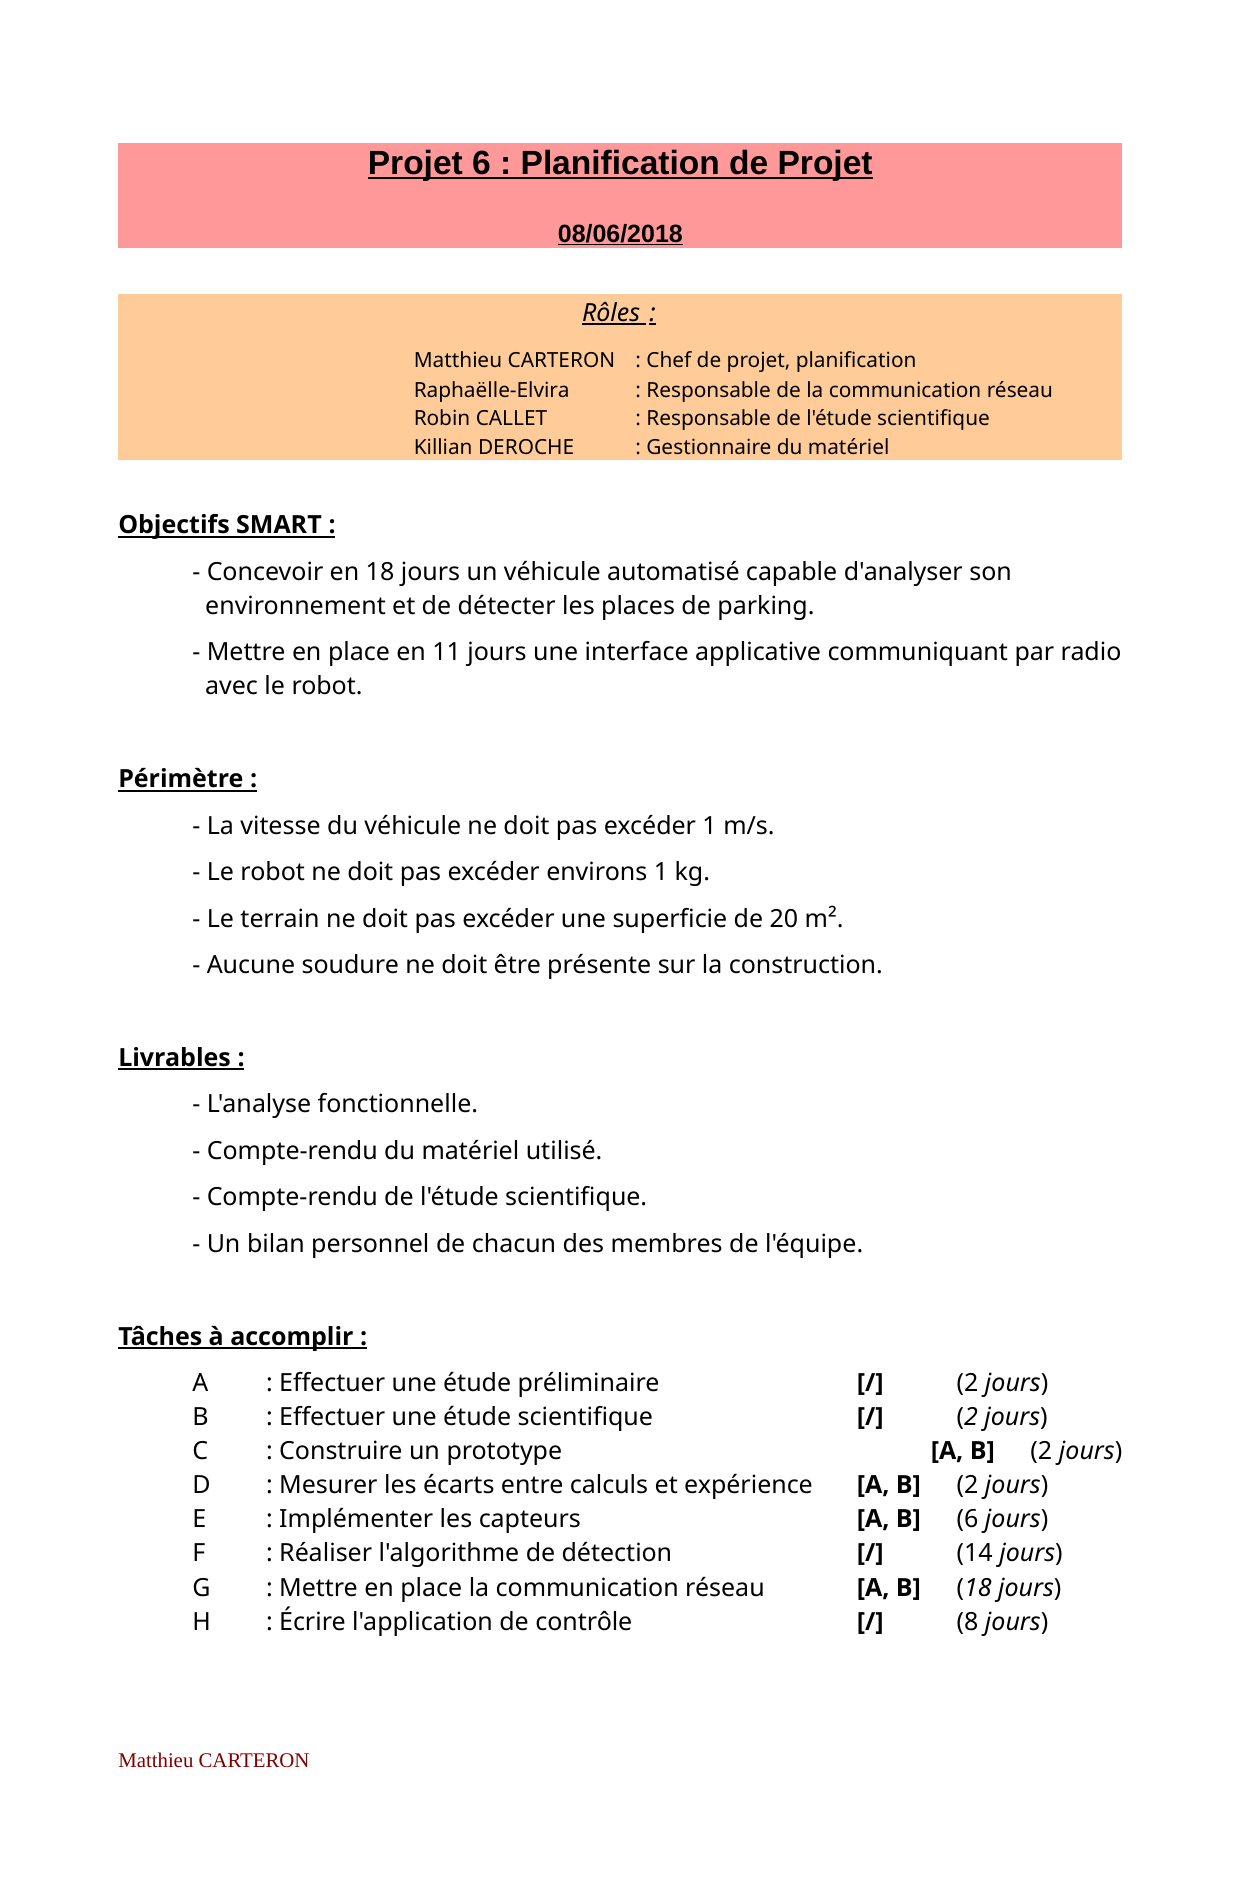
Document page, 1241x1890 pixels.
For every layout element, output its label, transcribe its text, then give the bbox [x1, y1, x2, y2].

text Tâches à accomplir : [118, 1318, 1122, 1352]
text C : Construire un prototype [A, B] (2 jours) [118, 1433, 1122, 1467]
text F : Réaliser l'algorithme de détection [/] (14 jours) [118, 1535, 1122, 1569]
text environnement et de détecter les places de parking. [118, 587, 1122, 621]
text - Le robot ne doit pas excéder environs 1 kg. [118, 854, 1122, 888]
text Rôles : [118, 294, 1122, 328]
text Livrables : [118, 1039, 1122, 1074]
subtitle 08/06/2018 [118, 219, 1122, 248]
text - L'analyse fonctionnelle. [118, 1086, 1122, 1120]
text Périmètre : [118, 761, 1122, 795]
text Raphaëlle-Elvira : Responsable de la communication réseau [118, 375, 1122, 403]
text E : Implémenter les capteurs [A, B] (6 jours) [118, 1501, 1122, 1535]
text Matthieu CARTERON : Chef de projet, planification [118, 341, 1122, 375]
text Robin CALLET : Responsable de l'étude scientifique [118, 403, 1122, 432]
text Killian DEROCHE : Gestionnaire du matériel [118, 432, 1122, 460]
text D : Mesurer les écarts entre calculs et expérience [A, B] (2 jours) [118, 1467, 1122, 1501]
text - Concevoir en 18 jours un véhicule automatisé capable d'analyser son [118, 553, 1122, 587]
text - Compte-rendu de l'étude scientifique. [118, 1179, 1122, 1213]
text B : Effectuer une étude scientifique [/] (2 jours) [118, 1399, 1122, 1433]
text Objectifs SMART : [118, 507, 1122, 541]
text - Compte-rendu du matériel utilisé. [118, 1132, 1122, 1167]
text - Un bilan personnel de chacun des membres de l'équipe. [118, 1225, 1122, 1259]
text A : Effectuer une étude préliminaire [/] (2 jours) [118, 1365, 1122, 1399]
text - Le terrain ne doit pas excéder une superficie de 20 m². [118, 900, 1122, 934]
text - Mettre en place en 11 jours une interface applicative communiquant par radio avec le robot. [118, 634, 1122, 702]
subtitle Projet 6 : Planification de Projet [118, 143, 1122, 182]
text H : Écrire l'application de contrôle [/] (8 jours) [118, 1603, 1122, 1637]
text - La vitesse du véhicule ne doit pas excéder 1 m/s. [118, 807, 1122, 841]
text - Aucune soudure ne doit être présente sur la construction. [118, 947, 1122, 981]
text G : Mettre en place la communication réseau [A, B] (18 jours) [118, 1569, 1122, 1603]
